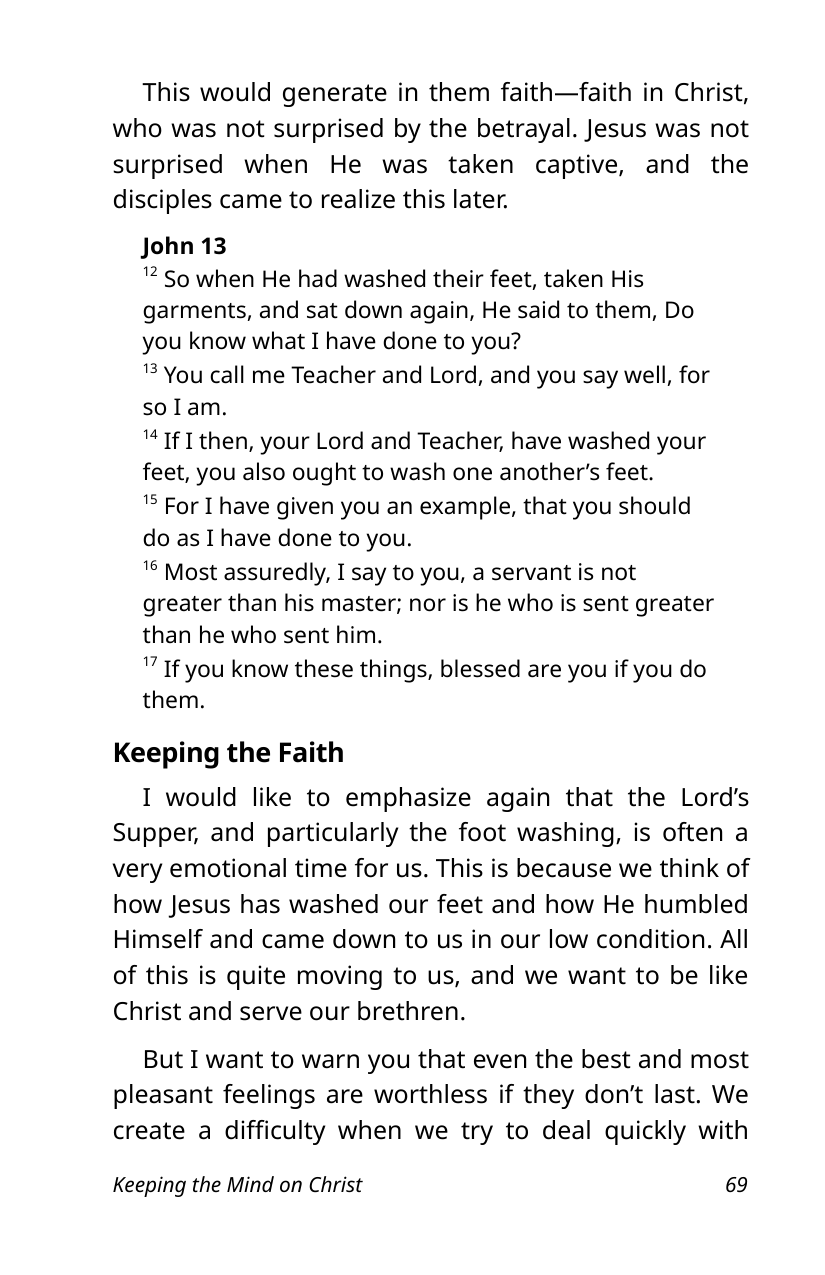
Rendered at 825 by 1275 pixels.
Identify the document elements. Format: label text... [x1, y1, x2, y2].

text John 13 [142, 230, 750, 261]
text 12 So when He had washed their feet, taken His garments, and sat down again, He said to them, Do you know what I have done to you? [142, 263, 720, 356]
text 17 If you know these things, blessed are you if you do them. [142, 653, 720, 715]
text 16 Most assuredly, I say to you, a servant is not greater than his master; nor is he who is sent greater than he who sent him. [142, 556, 720, 650]
subtitle Keeping the Faith [112, 733, 750, 770]
text But I want to warn you that even the best and most pleasant feelings are worthless if they don’t last. We create a difficulty when we try to deal quickly with [112, 1041, 750, 1147]
text This would generate in them faith—faith in Christ, who was not surprised by the betrayal. Jesus was not surprised when He was taken captive, and the disciples came to realize this later. [112, 75, 750, 216]
text 13 You call me Teacher and Lord, and you say well, for so I am. [142, 359, 720, 422]
text 15 For I have given you an example, that you should do as I have done to you. [142, 491, 720, 553]
text I would like to emphasize again that the Lord’s Supper, and particularly the foot washing, is often a very emotional time for us. This is because we think of how Jesus has washed our feet and how He humbled Himself and came down to us in our low condition. All of this is quite moving to us, and we want to be like Christ and serve our brethren. [112, 779, 750, 1028]
text 14 If I then, your Lord and Teacher, have washed your feet, you also ought to wash one another’s feet. [142, 425, 720, 487]
